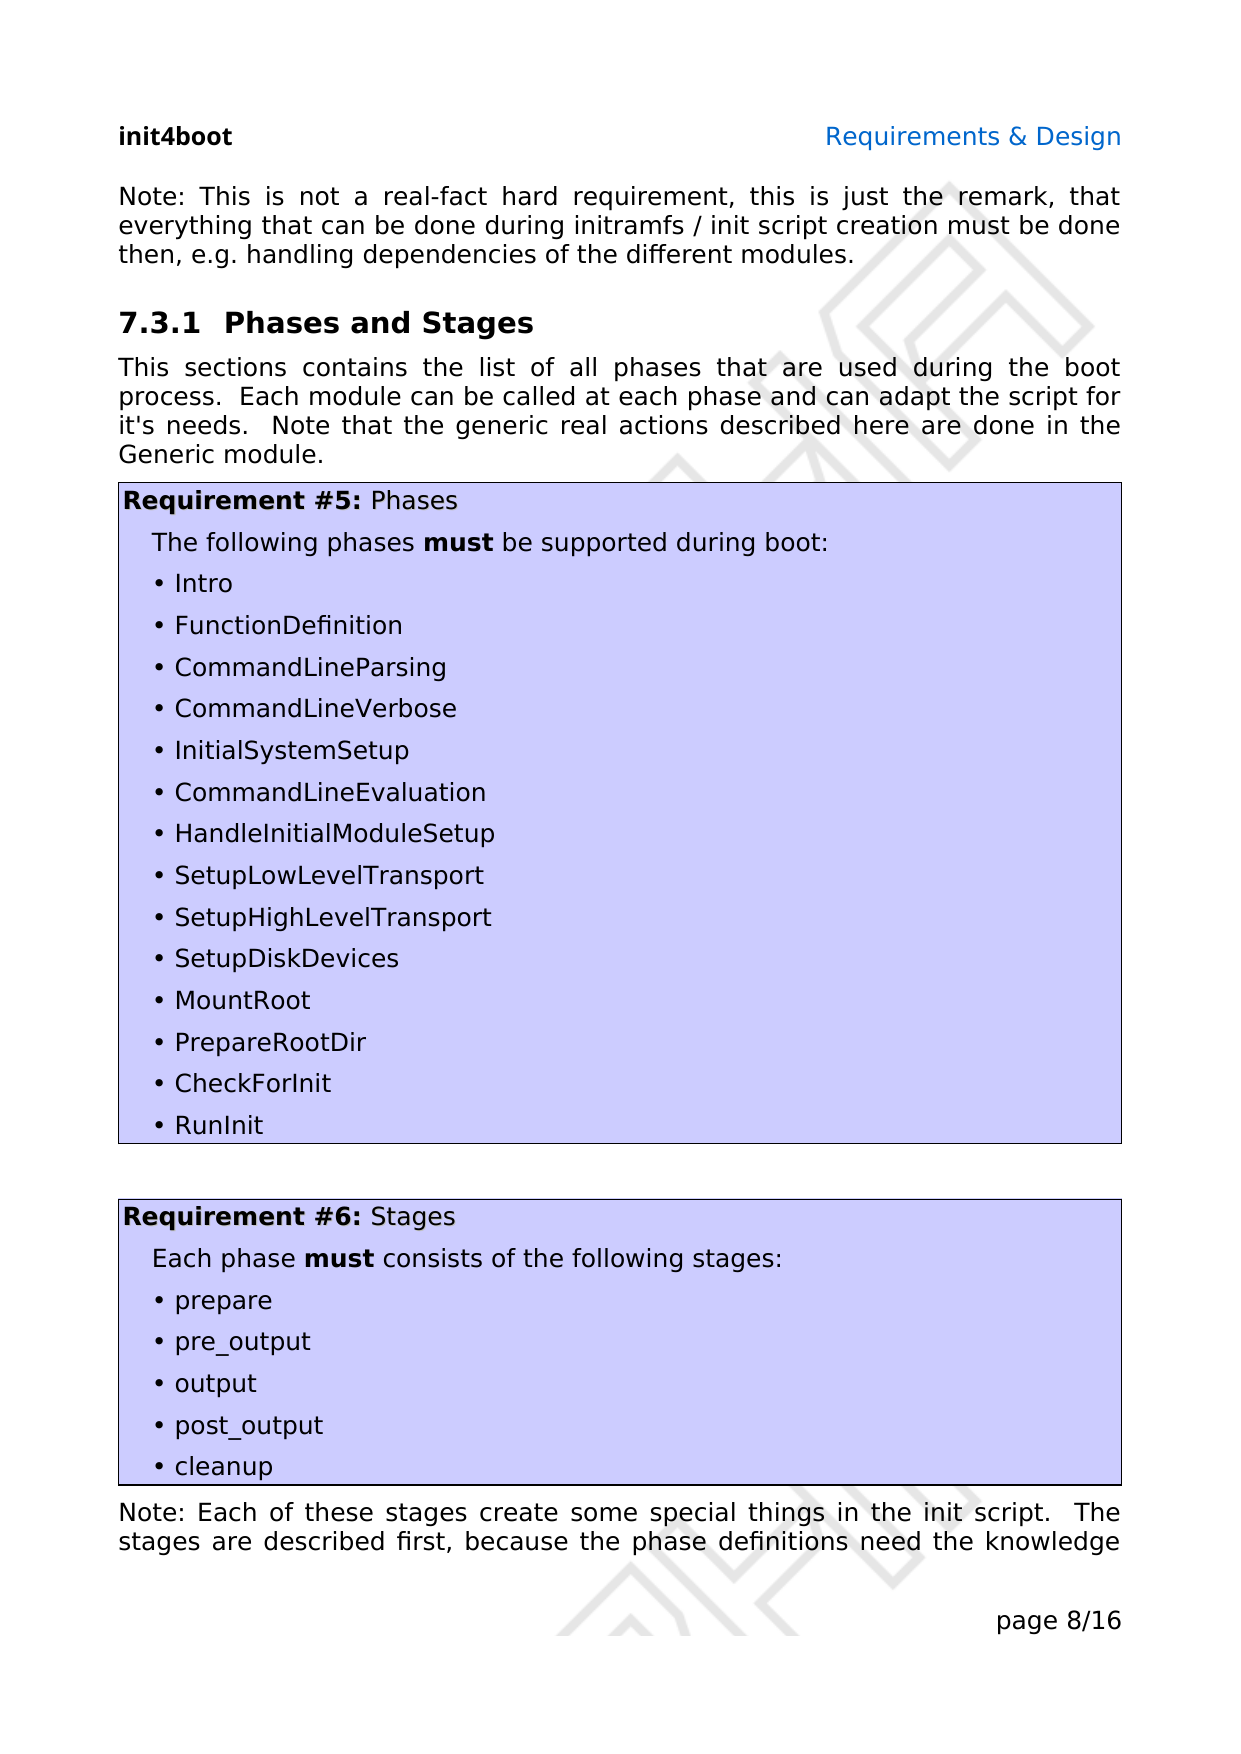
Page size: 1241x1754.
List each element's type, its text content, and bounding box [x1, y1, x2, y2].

subtitle Phases and Stages [118, 307, 1122, 341]
picture [118, 1486, 1122, 1498]
picture [118, 269, 1122, 307]
picture [119, 1273, 1121, 1282]
picture [119, 807, 1121, 816]
list • SetupHighLevelTransport [119, 899, 1121, 932]
picture [119, 724, 1121, 732]
text Note: Each of these stages create some special things in the init script. The stages are described first, because the phase definitions need the knowledge [118, 1498, 1122, 1556]
list • InitialSystemSetup [119, 732, 1121, 765]
list Each phase must consists of the following stages: [119, 1240, 1121, 1273]
list • cleanup [119, 1448, 1121, 1484]
list The following phases must be supported during boot: [119, 524, 1121, 557]
picture [119, 515, 1121, 524]
picture [119, 765, 1121, 774]
picture [119, 640, 1121, 649]
list • pre_output [119, 1323, 1121, 1357]
picture [119, 890, 1121, 899]
picture [119, 1440, 1121, 1448]
list • CheckForInit [119, 1066, 1121, 1099]
picture [118, 117, 1122, 182]
list • RunInit [119, 1107, 1121, 1143]
text Note: This is not a real-fact hard requirement, this is just the remark, that everything that can be done during initramfs / init script creation must be done then, e.g. handling dependencies of the different modules. [118, 182, 1122, 269]
picture [119, 1057, 1121, 1066]
picture [118, 1556, 1122, 1636]
list Phases [119, 483, 1121, 515]
picture [119, 932, 1121, 941]
picture [119, 1357, 1121, 1365]
list • post_output [119, 1407, 1121, 1440]
list • SetupDiskDevices [119, 941, 1121, 974]
picture [119, 1232, 1121, 1240]
list • CommandLineParsing [119, 649, 1121, 682]
list • prepare [119, 1282, 1121, 1315]
picture [119, 849, 1121, 857]
list • CommandLineEvaluation [119, 774, 1121, 807]
picture [119, 557, 1121, 566]
picture [119, 1015, 1121, 1024]
list Stages [119, 1200, 1121, 1232]
list • HandleInitialModuleSetup [119, 816, 1121, 849]
list • Intro [119, 566, 1121, 599]
list • output [119, 1365, 1121, 1398]
list • FunctionDefinition [119, 607, 1121, 640]
list • PrepareRootDir [119, 1024, 1121, 1057]
picture [118, 470, 1122, 482]
text This sections contains the list of all phases that are used during the boot process. Each module can be called at each phase and can adapt the script for it's needs. Note that the generic real actions described here are done in the Generic module. [118, 353, 1122, 470]
picture [119, 1398, 1121, 1407]
picture [119, 682, 1121, 691]
picture [119, 974, 1121, 982]
picture [119, 1315, 1121, 1323]
list • SetupLowLevelTransport [119, 857, 1121, 890]
list • CommandLineVerbose [119, 691, 1121, 724]
list • MountRoot [119, 982, 1121, 1015]
picture [119, 1099, 1121, 1107]
picture [118, 1144, 1122, 1198]
picture [118, 341, 1122, 353]
picture [119, 599, 1121, 607]
